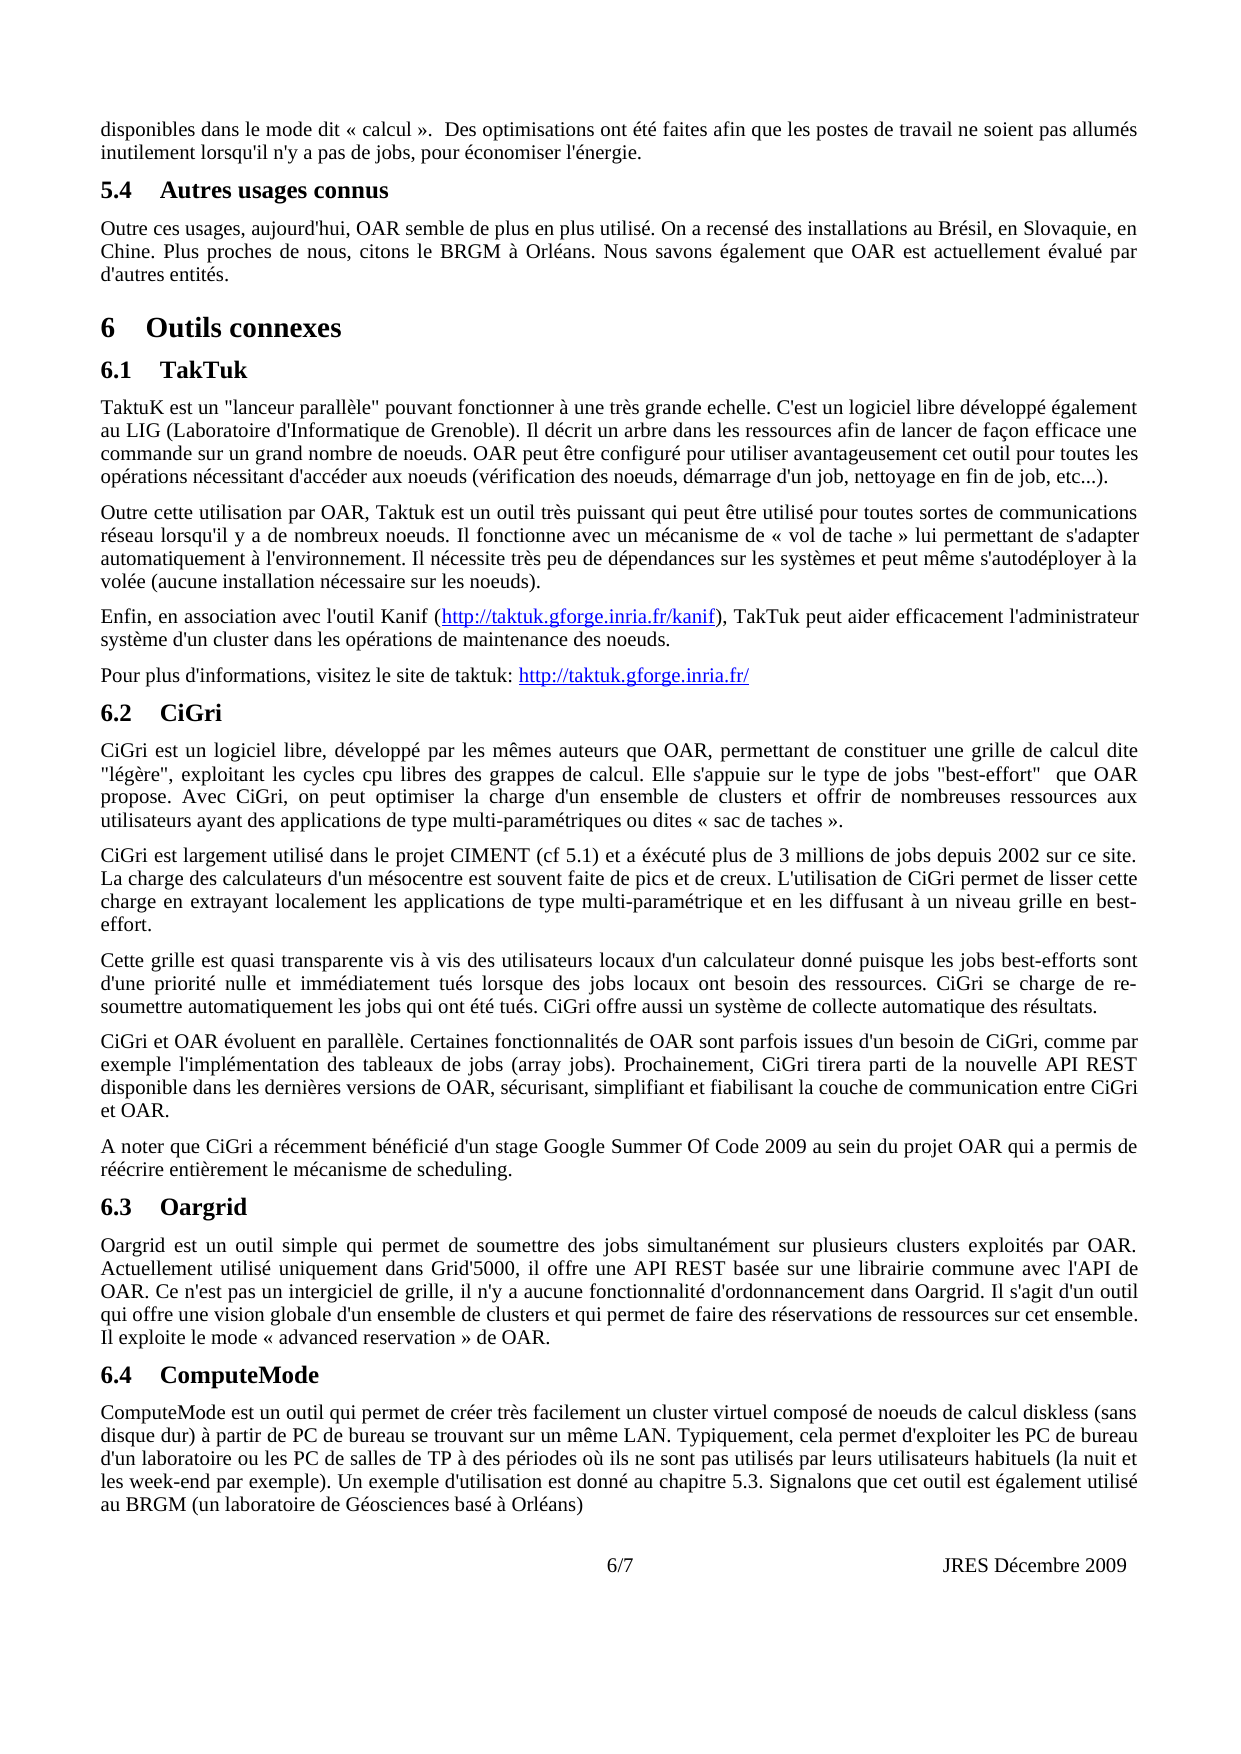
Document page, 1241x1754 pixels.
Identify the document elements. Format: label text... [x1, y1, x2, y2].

subtitle TakTuk [100, 356, 1140, 383]
subtitle Autres usages connus [100, 177, 1140, 204]
text Oargrid est un outil simple qui permet de soumettre des jobs simultanément sur plusieurs clusters exploités par OAR. Actuellement utilisé uniquement dans Grid'5000, il offre une API REST basée sur une librairie commune avec l'API de OAR. Ce n'est pas un intergiciel de grille, il n'y a aucune fonctionnalité d'ordonnancement dans Oargrid. Il s'agit d'un outil qui offre une vision globale d'un ensemble de clusters et qui permet de faire des réservations de ressources sur cet ensemble. Il exploite le mode « advanced reservation » de OAR. [100, 1233, 1140, 1348]
text ComputeMode est un outil qui permet de créer très facilement un cluster virtuel composé de noeuds de calcul diskless (sans disque dur) à partir de PC de bureau se trouvant sur un même LAN. Typiquement, cela permet d'exploiter les PC de bureau d'un laboratoire ou les PC de salles de TP à des périodes où ils ne sont pas utilisés par leurs utilisateurs habituels (la nuit et les week-end par exemple). Un exemple d'utilisation est donné au chapitre 5.3. Signalons que cet outil est également utilisé au BRGM (un laboratoire de Géosciences basé à Orléans) [100, 1401, 1140, 1516]
text Enfin, en association avec l'outil Kanif (http://taktuk.gforge.inria.fr/kanif), TakTuk peut aider efficacement l'administrateur système d'un cluster dans les opérations de maintenance des noeuds. [100, 605, 1140, 651]
text Outre ces usages, aujourd'hui, OAR semble de plus en plus utilisé. On a recensé des installations au Brésil, en Slovaquie, en Chine. Plus proches de nous, citons le BRGM à Orléans. Nous savons également que OAR est actuellement évalué par d'autres entités. [100, 217, 1140, 286]
text CiGri est largement utilisé dans le projet CIMENT (cf 5.1) et a éxécuté plus de 3 millions de jobs depuis 2002 sur ce site. La charge des calculateurs d'un mésocentre est souvent faite de pics et de creux. L'utilisation de CiGri permet de lisser cette charge en extrayant localement les applications de type multi-paramétrique et en les diffusant à un niveau grille en best-effort. [100, 844, 1140, 936]
text CiGri est un logiciel libre, développé par les mêmes auteurs que OAR, permettant de constituer une grille de calcul dite "légère", exploitant les cycles cpu libres des grappes de calcul. Elle s'appuie sur le type de jobs "best-effort" que OAR propose. Avec CiGri, on peut optimiser la charge d'un ensemble de clusters et offrir de nombreuses ressources aux utilisateurs ayant des applications de type multi-paramétriques ou dites « sac de taches ». [100, 739, 1140, 831]
text Outre cette utilisation par OAR, Taktuk est un outil très puissant qui peut être utilisé pour toutes sortes de communications réseau lorsqu'il y a de nombreux noeuds. Il fonctionne avec un mécanisme de « vol de tache » lui permettant de s'adapter automatiquement à l'environnement. Il nécessite très peu de dépendances sur les systèmes et peut même s'autodéployer à la volée (aucune installation nécessaire sur les noeuds). [100, 501, 1140, 593]
text TaktuK est un "lanceur parallèle" pouvant fonctionner à une très grande echelle. C'est un logiciel libre développé également au LIG (Laboratoire d'Informatique de Grenoble). Il décrit un arbre dans les ressources afin de lancer de façon efficace une commande sur un grand nombre de noeuds. OAR peut être configuré pour utiliser avantageusement cet outil pour toutes les opérations nécessitant d'accéder aux noeuds (vérification des noeuds, démarrage d'un job, nettoyage en fin de job, etc...). [100, 396, 1140, 488]
subtitle Oargrid [100, 1193, 1140, 1221]
text disponibles dans le mode dit « calcul ». Des optimisations ont été faites afin que les postes de travail ne soient pas allumés inutilement lorsqu'il n'y a pas de jobs, pour économiser l'énergie. [100, 118, 1140, 164]
text CiGri et OAR évoluent en parallèle. Certaines fonctionnalités de OAR sont parfois issues d'un besoin de CiGri, comme par exemple l'implémentation des tableaux de jobs (array jobs). Prochainement, CiGri tirera parti de la nouvelle API REST disponible dans les dernières versions de OAR, sécurisant, simplifiant et fiabilisant la couche de communication entre CiGri et OAR. [100, 1030, 1140, 1122]
text Cette grille est quasi transparente vis à vis des utilisateurs locaux d'un calculateur donné puisque les jobs best-efforts sont d'une priorité nulle et immédiatement tués lorsque des jobs locaux ont besoin des ressources. CiGri se charge de re-soumettre automatiquement les jobs qui ont été tués. CiGri offre aussi un système de collecte automatique des résultats. [100, 948, 1140, 1018]
subtitle CiGri [100, 699, 1140, 727]
subtitle ComputeMode [100, 1361, 1140, 1389]
subtitle Outils connexes [100, 311, 1140, 343]
text Pour plus d'informations, visitez le site de taktuk: http://taktuk.gforge.inria.fr/ [100, 664, 1140, 687]
text A noter que CiGri a récemment bénéficié d'un stage Google Summer Of Code 2009 au sein du projet OAR qui a permis de réécrire entièrement le mécanisme de scheduling. [100, 1135, 1140, 1181]
